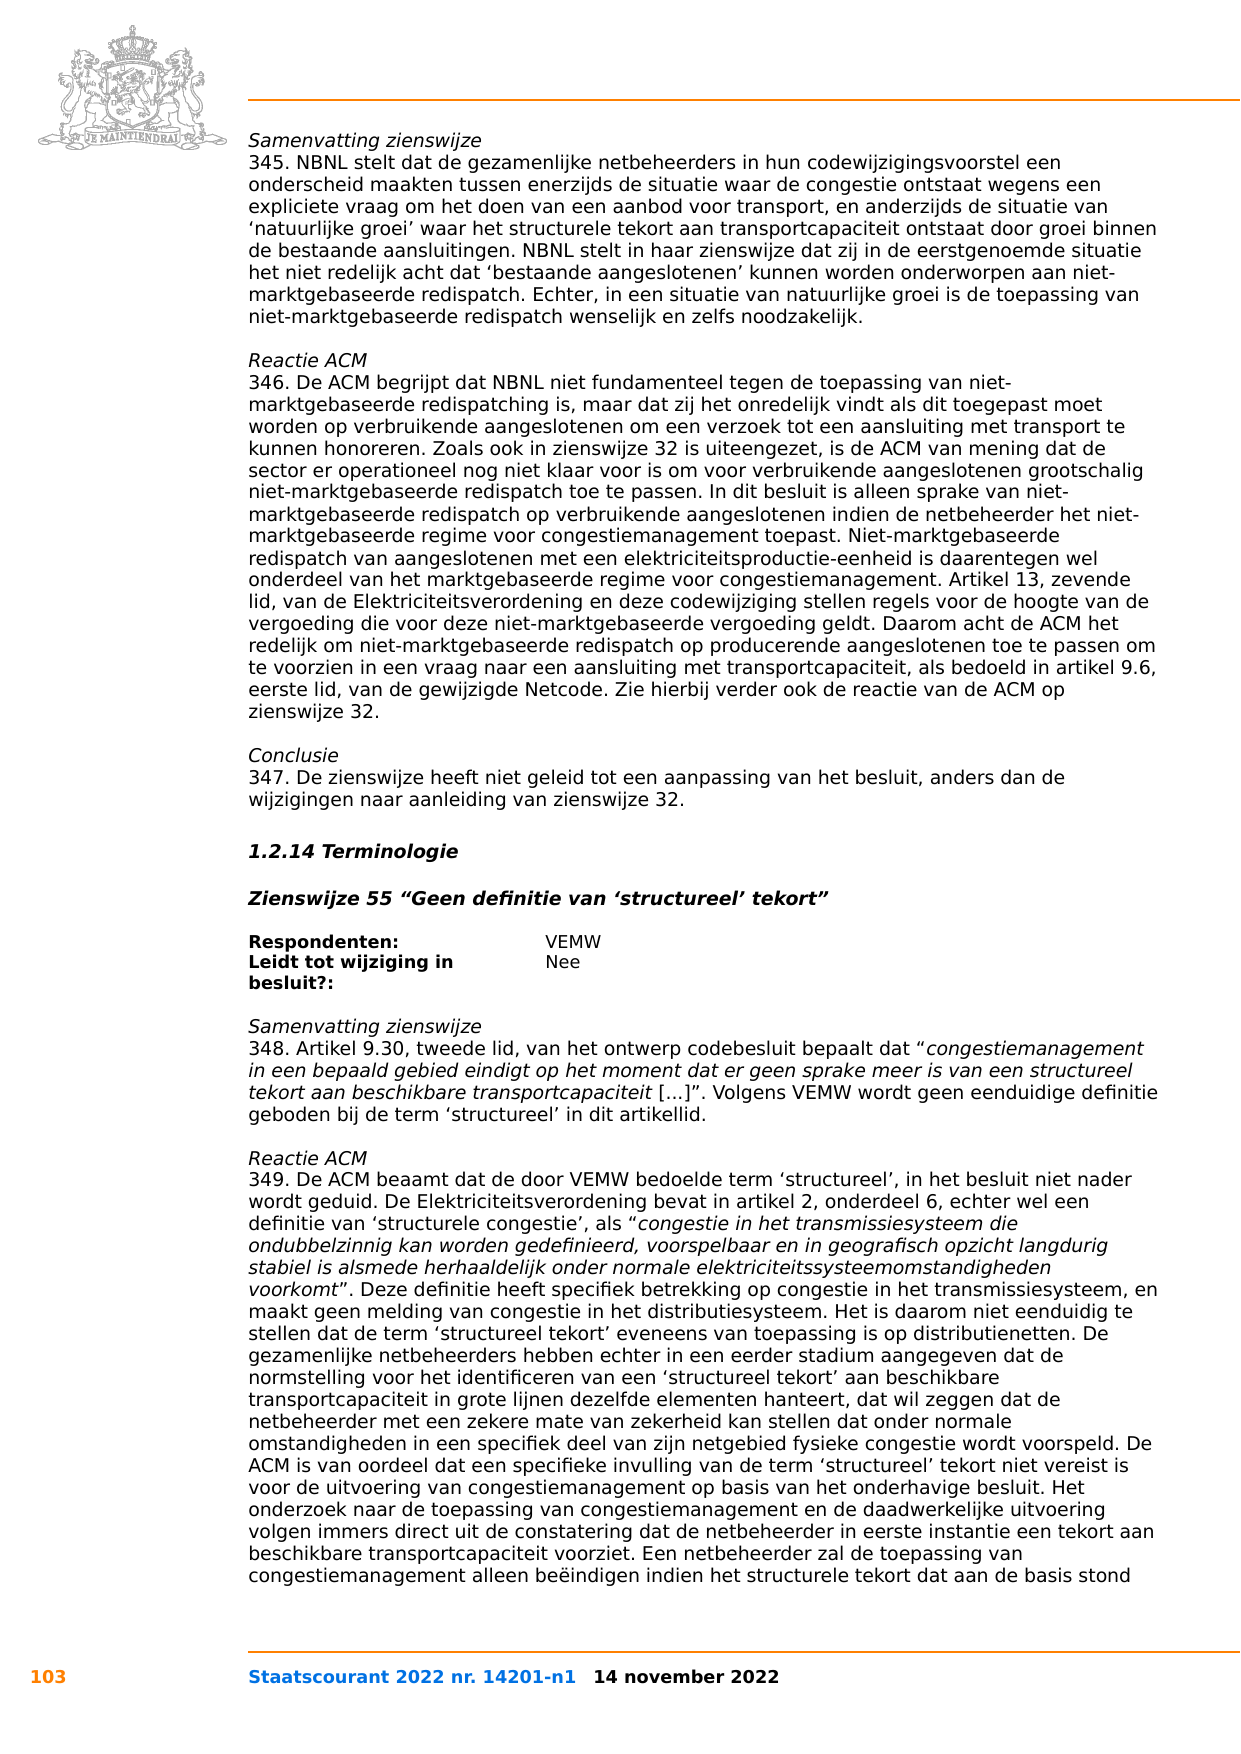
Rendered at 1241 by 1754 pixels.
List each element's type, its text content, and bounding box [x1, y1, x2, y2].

subtitle 1.2.14 Terminologie [248, 841, 1163, 863]
subtitle Samenvatting zienswijze [248, 130, 1163, 152]
picture [38, 25, 227, 150]
subtitle Samenvatting zienswijze [248, 1016, 1163, 1038]
subtitle Reactie ACM [248, 1147, 1163, 1169]
text 346. De ACM begrijpt dat NBNL niet fundamenteel tegen de toepassing van niet-marktgebaseerde redispatching is, maar dat zij het onredelijk vindt als dit toegepast moet worden op verbruikende aangeslotenen om een verzoek tot een aansluiting met transport te kunnen honoreren. Zoals ook in zienswijze 32 is uiteengezet, is de ACM van mening dat de sector er operationeel nog niet klaar voor is om voor verbruikende aangeslotenen grootschalig niet-marktgebaseerde redispatch toe te passen. In dit besluit is alleen sprake van niet-marktgebaseerde redispatch op verbruikende aangeslotenen indien de netbeheerder het niet-marktgebaseerde regime voor congestiemanagement toepast. Niet-marktgebaseerde redispatch van aangeslotenen met een elektriciteitsproductie-eenheid is daarentegen wel onderdeel van het marktgebaseerde regime voor congestiemanagement. Artikel 13, zevende lid, van de Elektriciteitsverordening en deze codewijziging stellen regels voor de hoogte van de vergoeding die voor deze niet-marktgebaseerde vergoeding geldt. Daarom acht de ACM het redelijk om niet-marktgebaseerde redispatch op producerende aangeslotenen toe te passen om te voorzien in een vraag naar een aansluiting met transportcapaciteit, als bedoeld in artikel 9.6, eerste lid, van de gewijzigde Netcode. Zie hierbij verder ook de reactie van de ACM op zienswijze 32. [248, 372, 1163, 723]
text 345. NBNL stelt dat de gezamenlijke netbeheerders in hun codewijzigingsvoorstel een onderscheid maakten tussen enerzijds de situatie waar de congestie ontstaat wegens een expliciete vraag om het doen van een aanbod voor transport, en anderzijds de situatie van ‘natuurlijke groei’ waar het structurele tekort aan transportcapaciteit ontstaat door groei binnen de bestaande aansluitingen. NBNL stelt in haar zienswijze dat zij in de eerstgenoemde situatie het niet redelijk acht dat ‘bestaande aangeslotenen’ kunnen worden onderworpen aan niet-marktgebaseerde redispatch. Echter, in een situatie van natuurlijke groei is de toepassing van niet-marktgebaseerde redispatch wenselijk en zelfs noodzakelijk. [248, 152, 1163, 328]
table_header VEMW [539, 932, 1163, 952]
table_cell Nee [539, 953, 1163, 994]
text 347. De zienswijze heeft niet geleid tot een aanpassing van het besluit, anders dan de wijzigingen naar aanleiding van zienswijze 32. [248, 767, 1163, 811]
subtitle Zienswijze 55 “Geen definitie van ‘structureel’ tekort” [248, 888, 1163, 910]
text 349. De ACM beaamt dat de door VEMW bedoelde term ‘structureel’, in het besluit niet nader wordt geduid. De Elektriciteitsverordening bevat in artikel 2, onderdeel 6, echter wel een definitie van ‘structurele congestie’, als “congestie in het transmissiesysteem die ondubbelzinnig kan worden gedefinieerd, voorspelbaar en in geografisch opzicht langdurig stabiel is alsmede herhaaldelijk onder normale elektriciteitssysteemomstandigheden voorkomt”. Deze definitie heeft specifiek betrekking op congestie in het transmissiesysteem, en maakt geen melding van congestie in het distributiesysteem. Het is daarom niet eenduidig te stellen dat de term ‘structureel tekort’ eveneens van toepassing is op distributienetten. De gezamenlijke netbeheerders hebben echter in een eerder stadium aangegeven dat de normstelling voor het identificeren van een ‘structureel tekort’ aan beschikbare transportcapaciteit in grote lijnen dezelfde elementen hanteert, dat wil zeggen dat de netbeheerder met een zekere mate van zekerheid kan stellen dat onder normale omstandigheden in een specifiek deel van zijn netgebied fysieke congestie wordt voorspeld. De ACM is van oordeel dat een specifieke invulling van de term ‘structureel’ tekort niet vereist is voor de uitvoering van congestiemanagement op basis van het onderhavige besluit. Het onderzoek naar de toepassing van congestiemanagement en de daadwerkelijke uitvoering volgen immers direct uit de constatering dat de netbeheerder in eerste instantie een tekort aan beschikbare transportcapaciteit voorziet. Een netbeheerder zal de toepassing van congestiemanagement alleen beëindigen indien het structurele tekort dat aan de basis stond [248, 1169, 1163, 1587]
table_header Respondenten: [248, 932, 539, 952]
subtitle Conclusie [248, 745, 1163, 767]
subtitle Reactie ACM [248, 349, 1163, 372]
text 348. Artikel 9.30, tweede lid, van het ontwerp codebesluit bepaalt dat “congestiemanagement in een bepaald gebied eindigt op het moment dat er geen sprake meer is van een structureel tekort aan beschikbare transportcapaciteit [...]”. Volgens VEMW wordt geen eenduidige definitie geboden bij de term ‘structureel’ in dit artikellid. [248, 1038, 1163, 1126]
table_cell Leidt tot wijziging in besluit?: [248, 953, 539, 994]
